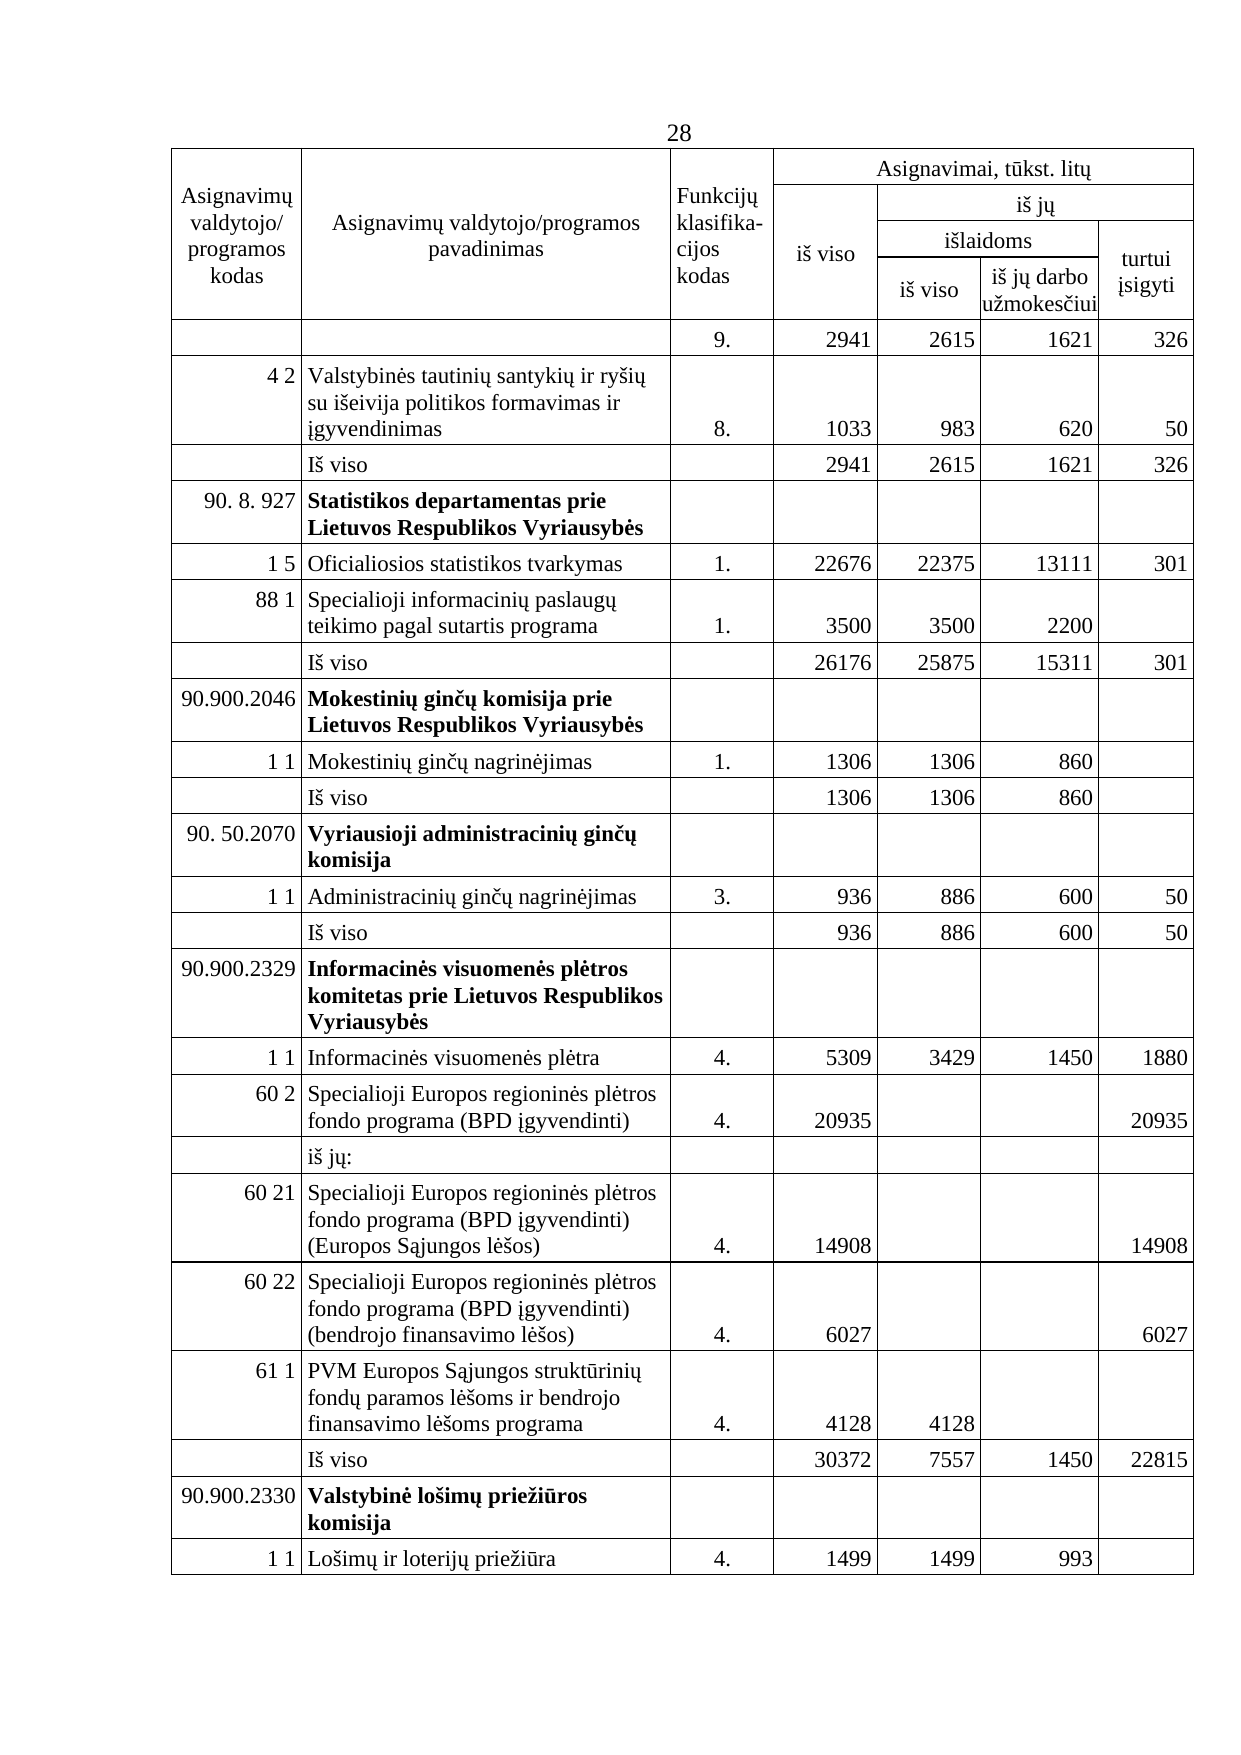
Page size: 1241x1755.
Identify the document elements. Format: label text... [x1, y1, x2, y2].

table_cell Iš viso [302, 445, 670, 480]
table_cell Iš viso [302, 1440, 670, 1476]
table_cell [671, 679, 773, 741]
table_cell Administracinių ginčų nagrinėjimas [302, 877, 670, 912]
table_cell 4 2 [172, 356, 301, 444]
table_cell [774, 814, 877, 876]
table_cell 7557 [878, 1440, 980, 1476]
table_cell 886 [878, 913, 980, 948]
table_cell 3429 [878, 1038, 980, 1073]
table_cell 301 [1099, 643, 1193, 678]
table_cell [172, 445, 301, 480]
table_cell [981, 1137, 1098, 1172]
table_cell iš jų: [302, 1137, 670, 1172]
table_cell [1099, 1137, 1193, 1172]
table_cell 1. [671, 742, 773, 777]
table_cell 1 5 [172, 544, 301, 579]
table_cell Specialioji informacinių paslaugų teikimo pagal sutartis programa [302, 580, 670, 642]
table_cell 14908 [774, 1174, 877, 1261]
table_cell [172, 320, 301, 355]
table_cell 2615 [878, 320, 980, 355]
table_cell 1306 [774, 778, 877, 813]
table_cell iš viso [878, 258, 980, 319]
table_cell 1 1 [172, 1539, 301, 1574]
table_cell 1306 [878, 778, 980, 813]
table_cell 4. [671, 1174, 773, 1261]
table_cell 13111 [981, 544, 1098, 579]
table_cell 2941 [774, 320, 877, 355]
table_cell 30372 [774, 1440, 877, 1476]
table_cell 26176 [774, 643, 877, 678]
table_cell 4. [671, 1539, 773, 1574]
table_cell PVM Europos Sąjungos struktūrinių fondų paramos lėšoms ir bendrojo finansavimo lėšoms programa [302, 1351, 670, 1439]
table_cell [1099, 580, 1193, 642]
table_cell [671, 1137, 773, 1172]
table_cell 1. [671, 580, 773, 642]
table_cell 3. [671, 877, 773, 912]
table_cell 5309 [774, 1038, 877, 1073]
table_cell [671, 814, 773, 876]
table_cell 3500 [878, 580, 980, 642]
table_cell 600 [981, 913, 1098, 948]
table_cell iš jų [878, 185, 1193, 220]
table_cell 88 1 [172, 580, 301, 642]
table_cell [774, 1137, 877, 1172]
table_cell 860 [981, 742, 1098, 777]
table_cell 1 1 [172, 742, 301, 777]
table_cell 1306 [774, 742, 877, 777]
table_cell 50 [1099, 877, 1193, 912]
table_cell 8. [671, 356, 773, 444]
table_cell Iš viso [302, 643, 670, 678]
table_cell 20935 [1099, 1075, 1193, 1136]
table_cell 9. [671, 320, 773, 355]
table_header Asignavimų valdytojo/ programos kodas [172, 149, 301, 319]
table_cell [172, 913, 301, 948]
table_cell [878, 949, 980, 1037]
table_cell [981, 814, 1098, 876]
table_cell 4128 [878, 1351, 980, 1439]
table_cell iš jų darbo užmokesčiui [981, 258, 1098, 319]
table_cell [878, 814, 980, 876]
table_cell Mokestinių ginčų nagrinėjimas [302, 742, 670, 777]
table_cell [671, 949, 773, 1037]
table_cell išlaidoms [878, 221, 1098, 256]
table_cell [671, 481, 773, 543]
table_cell 15311 [981, 643, 1098, 678]
table_cell 22375 [878, 544, 980, 579]
table_cell [981, 949, 1098, 1037]
table_cell 1499 [774, 1539, 877, 1574]
table_cell [981, 1263, 1098, 1350]
table_header Asignavimai, tūkst. litų [774, 149, 1193, 184]
table_cell 301 [1099, 544, 1193, 579]
table_cell [1099, 778, 1193, 813]
table_cell [1099, 1539, 1193, 1574]
table_cell [671, 1477, 773, 1538]
table_cell 886 [878, 877, 980, 912]
table_cell [671, 1440, 773, 1476]
table_cell [172, 1137, 301, 1172]
table_cell [878, 679, 980, 741]
table_cell Iš viso [302, 778, 670, 813]
table_cell 1499 [878, 1539, 980, 1574]
table_cell 936 [774, 877, 877, 912]
table_cell [774, 481, 877, 543]
table_cell [1099, 814, 1193, 876]
table_cell [1099, 1351, 1193, 1439]
table_cell 983 [878, 356, 980, 444]
table_cell 860 [981, 778, 1098, 813]
table_cell 90. 8. 927 [172, 481, 301, 543]
table_cell 6027 [1099, 1263, 1193, 1350]
table_cell 1621 [981, 445, 1098, 480]
table_cell Valstybinės tautinių santykių ir ryšių su išeivija politikos formavimas ir įgyvendinimas [302, 356, 670, 444]
table_cell 4. [671, 1038, 773, 1073]
table_cell [981, 679, 1098, 741]
table_cell 936 [774, 913, 877, 948]
table_cell 1450 [981, 1440, 1098, 1476]
table_cell [981, 1477, 1098, 1538]
table_cell 22815 [1099, 1440, 1193, 1476]
table_cell Statistikos departamentas prie Lietuvos Respublikos Vyriausybės [302, 481, 670, 543]
table_cell [1099, 1477, 1193, 1538]
table_cell 1621 [981, 320, 1098, 355]
table_cell [981, 1075, 1098, 1136]
table_cell Informacinės visuomenės plėtra [302, 1038, 670, 1073]
table_cell [878, 1075, 980, 1136]
table_cell 620 [981, 356, 1098, 444]
table_cell [1099, 481, 1193, 543]
table_cell [774, 679, 877, 741]
table_cell Specialioji Europos regioninės plėtros fondo programa (BPD įgyvendinti) (bendrojo finansavimo lėšos) [302, 1263, 670, 1350]
table_cell 14908 [1099, 1174, 1193, 1261]
table_cell [878, 1174, 980, 1261]
table_cell Valstybinė lošimų priežiūros komisija [302, 1477, 670, 1538]
table_cell [302, 320, 670, 355]
table_cell 2200 [981, 580, 1098, 642]
table_cell 4. [671, 1263, 773, 1350]
table_cell 60 21 [172, 1174, 301, 1261]
table_cell 1880 [1099, 1038, 1193, 1073]
table_cell 600 [981, 877, 1098, 912]
table_cell [172, 1440, 301, 1476]
table_cell [878, 1477, 980, 1538]
table_cell 4. [671, 1075, 773, 1136]
table_cell [981, 1174, 1098, 1261]
table_cell [671, 778, 773, 813]
table_cell 1450 [981, 1038, 1098, 1073]
table_cell 2941 [774, 445, 877, 480]
table_cell 6027 [774, 1263, 877, 1350]
table_cell 90.900.2329 [172, 949, 301, 1037]
table_cell [774, 1477, 877, 1538]
table_cell turtui įsigyti [1099, 221, 1193, 319]
table_cell 25875 [878, 643, 980, 678]
table_cell 50 [1099, 356, 1193, 444]
table_cell [172, 643, 301, 678]
table_cell Oficialiosios statistikos tvarkymas [302, 544, 670, 579]
table_cell [172, 778, 301, 813]
table_cell Vyriausioji administracinių ginčų komisija [302, 814, 670, 876]
table_cell [878, 481, 980, 543]
table_cell Iš viso [302, 913, 670, 948]
table_cell 326 [1099, 445, 1193, 480]
table_cell 993 [981, 1539, 1098, 1574]
table_cell 90.900.2046 [172, 679, 301, 741]
table_cell Specialioji Europos regioninės plėtros fondo programa (BPD įgyvendinti) [302, 1075, 670, 1136]
table_cell [878, 1137, 980, 1172]
table_cell [1099, 949, 1193, 1037]
table_header Asignavimų valdytojo/programos pavadinimas [302, 149, 670, 319]
table_cell 326 [1099, 320, 1193, 355]
table_cell Mokestinių ginčų komisija prie Lietuvos Respublikos Vyriausybės [302, 679, 670, 741]
table_cell 3500 [774, 580, 877, 642]
table_cell Lošimų ir loterijų priežiūra [302, 1539, 670, 1574]
table_cell [774, 949, 877, 1037]
table_cell [878, 1263, 980, 1350]
table_cell iš viso [774, 185, 877, 319]
table_cell [981, 481, 1098, 543]
table_cell 90. 50.2070 [172, 814, 301, 876]
table_cell 60 22 [172, 1263, 301, 1350]
table_cell 20935 [774, 1075, 877, 1136]
table_cell [671, 445, 773, 480]
table_cell [1099, 742, 1193, 777]
table_cell 90.900.2330 [172, 1477, 301, 1538]
table_cell [671, 913, 773, 948]
table_cell 1. [671, 544, 773, 579]
table_cell 4128 [774, 1351, 877, 1439]
table_cell Informacinės visuomenės plėtros komitetas prie Lietuvos Respublikos Vyriausybės [302, 949, 670, 1037]
table_cell 1306 [878, 742, 980, 777]
table_cell 50 [1099, 913, 1193, 948]
table_cell [981, 1351, 1098, 1439]
table_cell 1033 [774, 356, 877, 444]
table_cell 1 1 [172, 877, 301, 912]
table_cell [671, 643, 773, 678]
table_cell 22676 [774, 544, 877, 579]
table_cell 61 1 [172, 1351, 301, 1439]
table_cell [1099, 679, 1193, 741]
table_cell 1 1 [172, 1038, 301, 1073]
table_cell Specialioji Europos regioninės plėtros fondo programa (BPD įgyvendinti) (Europos Sąjungos lėšos) [302, 1174, 670, 1261]
table_header Funkcijų klasifika-cijos kodas [671, 149, 773, 319]
table_cell 2615 [878, 445, 980, 480]
table_cell 4. [671, 1351, 773, 1439]
table_cell 60 2 [172, 1075, 301, 1136]
